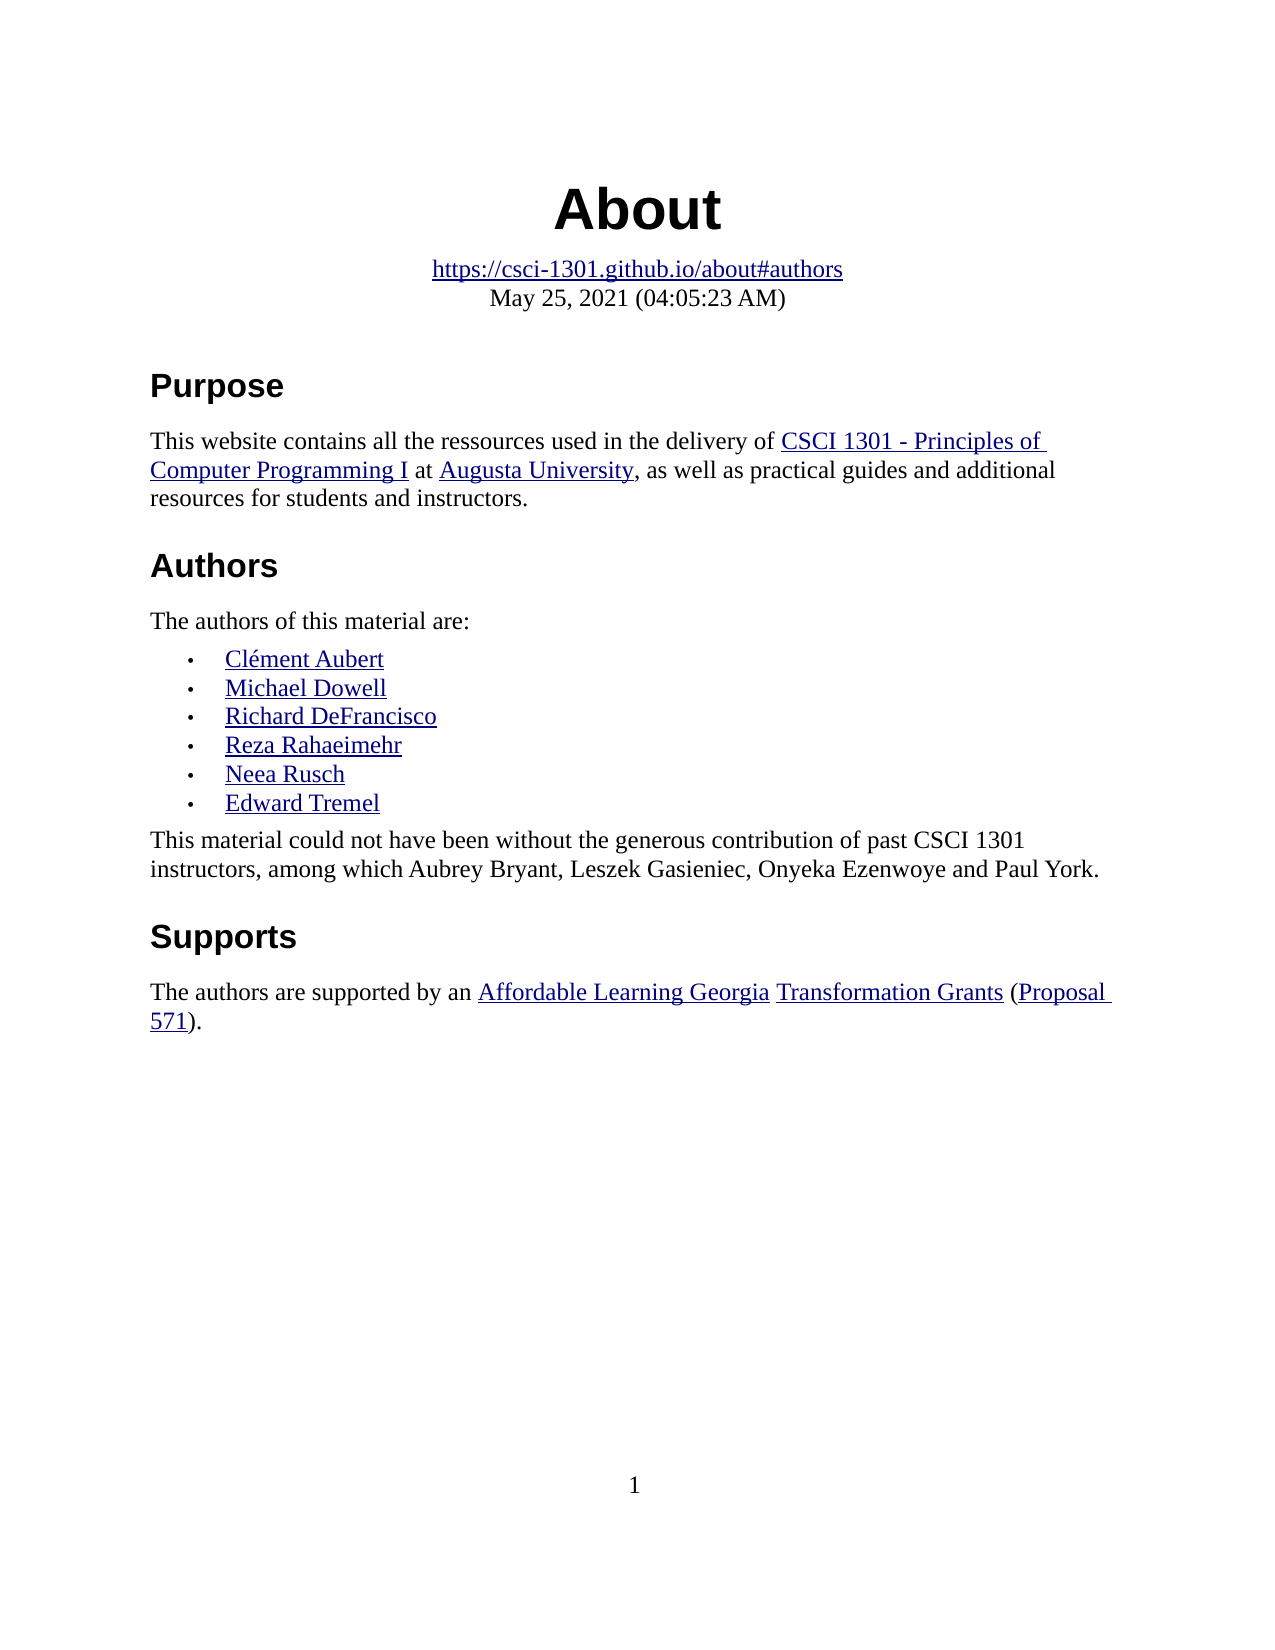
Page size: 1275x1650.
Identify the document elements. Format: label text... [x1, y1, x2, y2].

text The authors of this material are: [150, 606, 1125, 635]
list Clément Aubert [187, 644, 1125, 673]
list Neea Rusch [187, 759, 1125, 788]
text https://csci-1301.github.io/about#authors [150, 254, 1125, 283]
subtitle Supports [150, 917, 1125, 956]
text The authors are supported by an Affordable Learning Georgia Transformation Grants (Proposal 571). [150, 977, 1125, 1034]
text May 25, 2021 (04:05:23 AM) [150, 283, 1125, 312]
text This website contains all the ressources used in the delivery of CSCI 1301 - Principles of Computer Programming I at Augusta University, as well as practical guides and additional resources for students and instructors. [150, 426, 1125, 512]
list Reza Rahaeimehr [187, 730, 1125, 759]
text This material could not have been without the generous contribution of past CSCI 1301 instructors, among which Aubrey Bryant, Leszek Gasieniec, Onyeka Ezenwoye and Paul York. [150, 825, 1125, 883]
list Richard DeFrancisco [187, 701, 1125, 730]
subtitle Authors [150, 546, 1125, 585]
list Edward Tremel [187, 788, 1125, 816]
subtitle Purpose [150, 366, 1125, 404]
list Michael Dowell [187, 673, 1125, 701]
title About [150, 175, 1125, 242]
